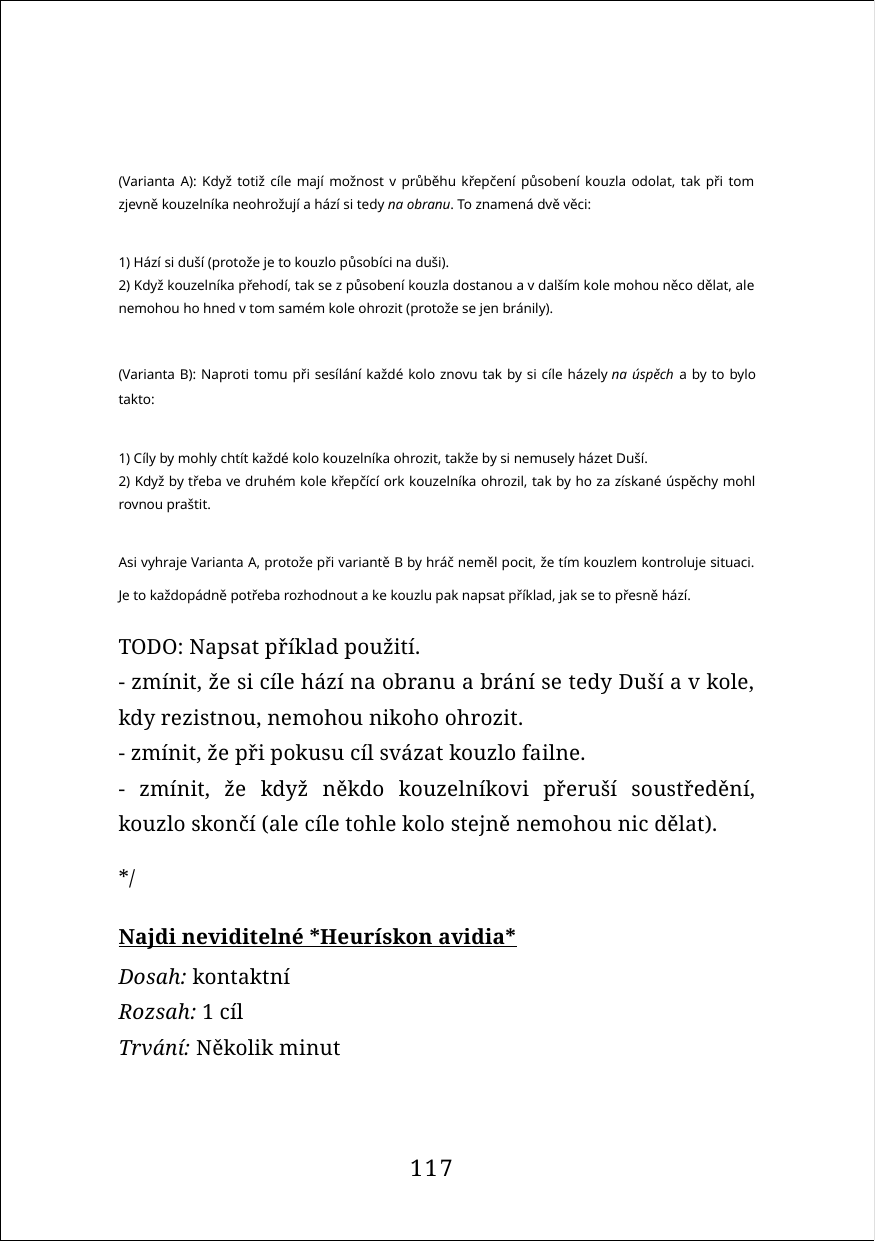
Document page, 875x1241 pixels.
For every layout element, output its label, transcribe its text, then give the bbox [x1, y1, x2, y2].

text Dosah: kontaktní Rozsah: 1 cíl Trvání: Několik minut [118, 962, 756, 1061]
text TODO: Napsat příklad použití. - zmínit, že si cíle hází na obranu a brání se tedy Duší a v kole, kdy rezistnou, nemohou nikoho ohrozit. - zmínit, že při pokusu cíl svázat kouzlo failne. - zmínit, že když někdo kouzelníkovi přeruší soustředění, kouzlo skončí (ale cíle tohle kolo stejně nemohou nic dělat). [118, 632, 756, 838]
text (Varianta A): Když totiž cíle mají možnost v průběhu křepčení působení kouzla odolat, tak při tom zjevně kouzelníka neohrožují a hází si tedy na obranu. To znamená dvě věci: 1) Hází si duší (protože je to kouzlo působíci na duši). 2) Když kouzelníka přehodí, tak se z působení kouzla dostanou a v dalším kole mohou něco dělat, ale nemohou ho hned v tom samém kole ohrozit (protože se jen bránily). (Varianta B): Naproti tomu při sesílání každé kolo znovu tak by si cíle házely na úspěch a by to bylo takto: 1) Cíly by mohly chtít každé kolo kouzelníka ohrozit, takže by si nemusely házet Duší. 2) Když by třeba ve druhém kole křepčící ork kouzelníka ohrozil, tak by ho za získané úspěchy mohl rovnou praštit. Asi vyhraje Varianta A, protože při variantě B by hráč neměl pocit, že tím kouzlem kontroluje situaci. Je to každopádně potřeba rozhodnout a ke kouzlu pak napsat příklad, jak se to přesně hází. [118, 172, 756, 607]
text */ [118, 863, 756, 891]
subtitle Najdi neviditelné *Heurískon avidia* [118, 922, 756, 950]
